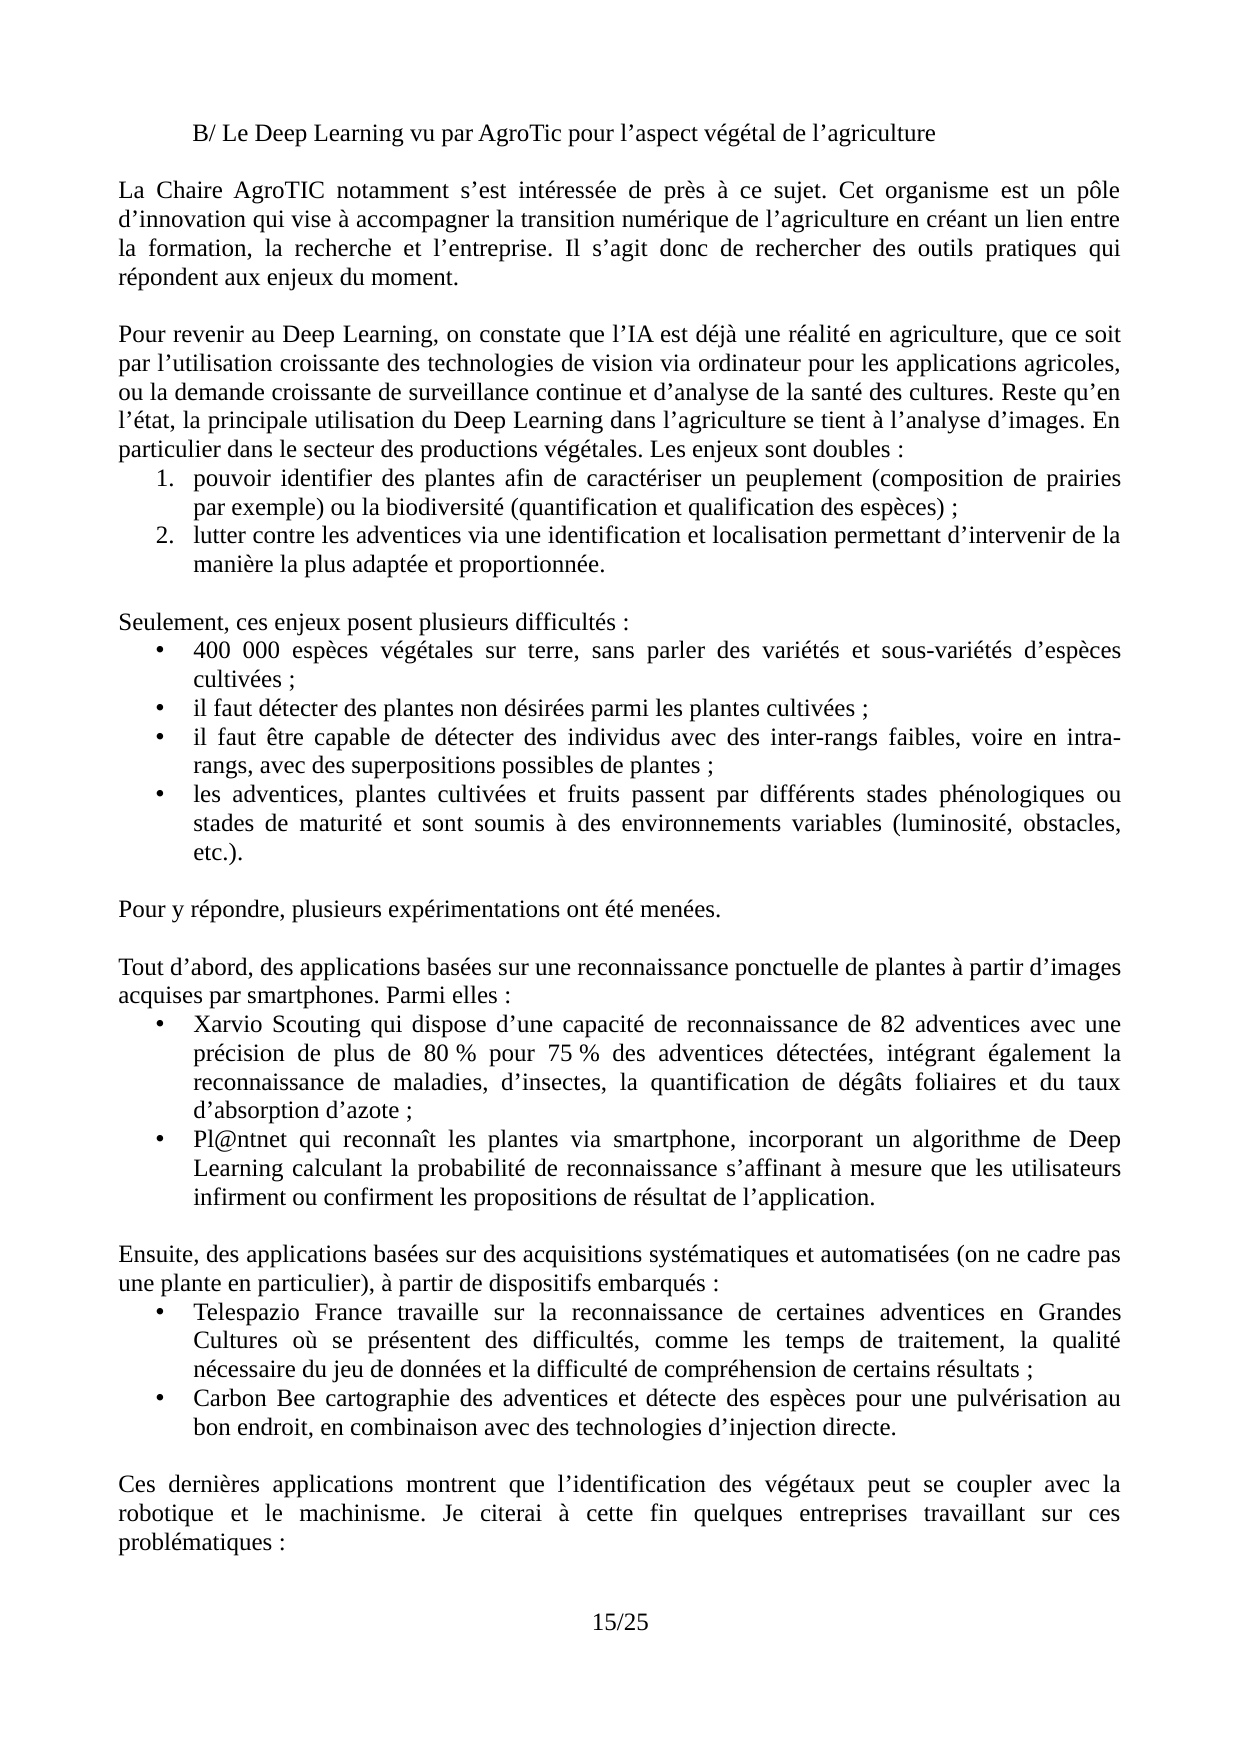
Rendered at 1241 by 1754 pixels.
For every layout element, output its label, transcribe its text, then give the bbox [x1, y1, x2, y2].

list lutter contre les adventices via une identification et localisation permettant d’intervenir de la manière la plus adaptée et proportionnée. [156, 521, 1122, 578]
text Ces dernières applications montrent que l’identification des végétaux peut se coupler avec la robotique et le machinisme. Je citerai à cette fin quelques entreprises travaillant sur ces problématiques : [118, 1469, 1122, 1556]
list Xarvio Scouting qui dispose d’une capacité de reconnaissance de 82 adventices avec une précision de plus de 80 % pour 75 % des adventices détectées, intégrant également la reconnaissance de maladies, d’insectes, la quantification de dégâts foliaires et du taux d’absorption d’azote ; [156, 1009, 1122, 1124]
text B/ Le Deep Learning vu par AgroTic pour l’aspect végétal de l’agriculture [118, 118, 1122, 147]
text La Chaire AgroTIC notamment s’est intéressée de près à ce sujet. Cet organisme est un pôle d’innovation qui vise à accompagner la transition numérique de l’agriculture en créant un lien entre la formation, la recherche et l’entreprise. Il s’agit donc de rechercher des outils pratiques qui répondent aux enjeux du moment. [118, 176, 1122, 291]
text Pour revenir au Deep Learning, on constate que l’IA est déjà une réalité en agriculture, que ce soit par l’utilisation croissante des technologies de vision via ordinateur pour les applications agricoles, ou la demande croissante de surveillance continue et d’analyse de la santé des cultures. Reste qu’en l’état, la principale utilisation du Deep Learning dans l’agriculture se tient à l’analyse d’images. En particulier dans le secteur des productions végétales. Les enjeux sont doubles : [118, 319, 1122, 463]
list 400 000 espèces végétales sur terre, sans parler des variétés et sous-variétés d’espèces cultivées ; [156, 636, 1122, 693]
list Pl@ntnet qui reconnaît les plantes via smartphone, incorporant un algorithme de Deep Learning calculant la probabilité de reconnaissance s’affinant à mesure que les utilisateurs infirment ou confirment les propositions de résultat de l’application. [156, 1124, 1122, 1211]
text Seulement, ces enjeux posent plusieurs difficultés : [118, 607, 1122, 636]
list il faut être capable de détecter des individus avec des inter-rangs faibles, voire en intra-rangs, avec des superpositions possibles de plantes ; [156, 722, 1122, 779]
list Carbon Bee cartographie des adventices et détecte des espèces pour une pulvérisation au bon endroit, en combinaison avec des technologies d’injection directe. [156, 1383, 1122, 1441]
text Tout d’abord, des applications basées sur une reconnaissance ponctuelle de plantes à partir d’images acquises par smartphones. Parmi elles : [118, 952, 1122, 1009]
list il faut détecter des plantes non désirées parmi les plantes cultivées ; [156, 693, 1122, 722]
text Pour y répondre, plusieurs expérimentations ont été menées. [118, 894, 1122, 923]
list Telespazio France travaille sur la reconnaissance de certaines adventices en Grandes Cultures où se présentent des difficultés, comme les temps de traitement, la qualité nécessaire du jeu de données et la difficulté de compréhension de certains résultats ; [156, 1297, 1122, 1383]
list les adventices, plantes cultivées et fruits passent par différents stades phénologiques ou stades de maturité et sont soumis à des environnements variables (luminosité, obstacles, etc.). [156, 779, 1122, 866]
list pouvoir identifier des plantes afin de caractériser un peuplement (composition de prairies par exemple) ou la biodiversité (quantification et qualification des espèces) ; [156, 463, 1122, 521]
text Ensuite, des applications basées sur des acquisitions systématiques et automatisées (on ne cadre pas une plante en particulier), à partir de dispositifs embarqués : [118, 1239, 1122, 1297]
